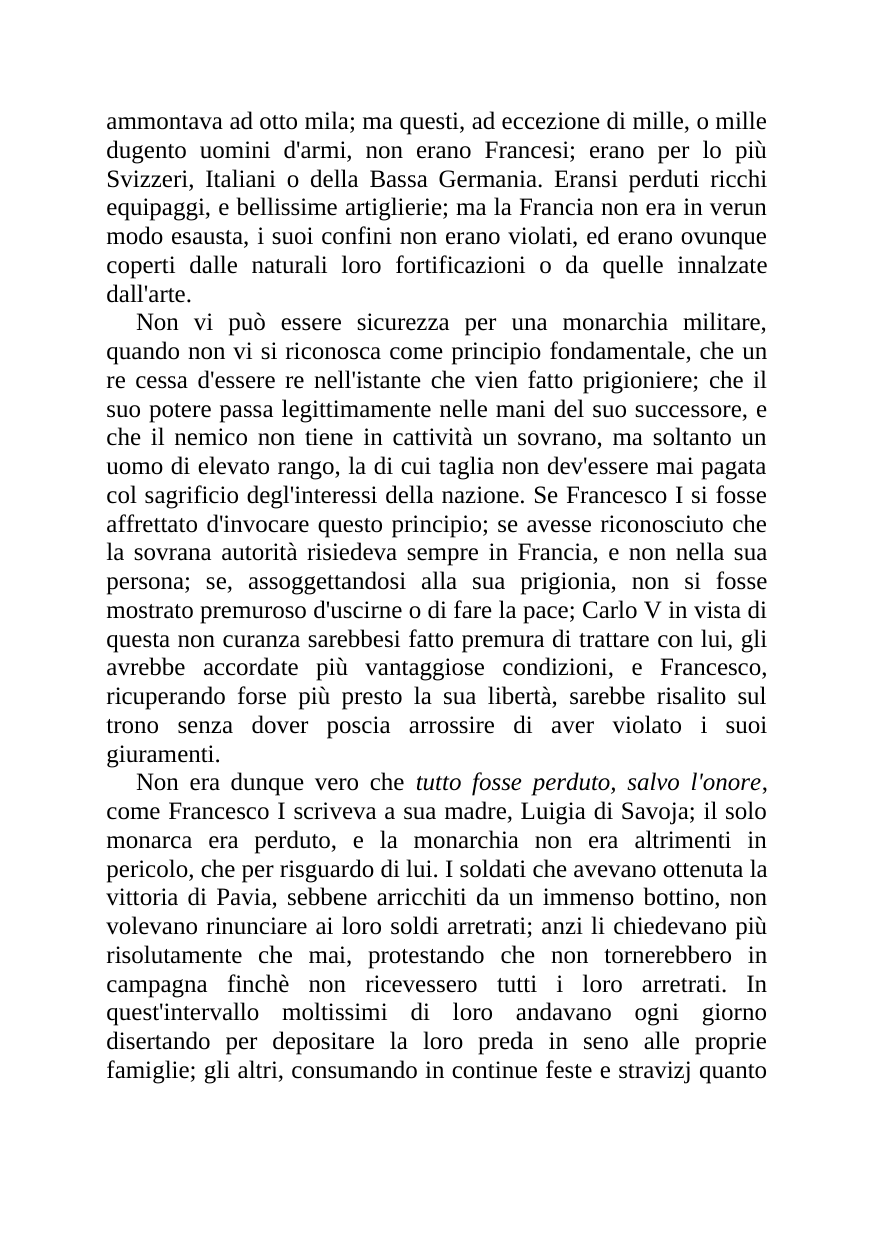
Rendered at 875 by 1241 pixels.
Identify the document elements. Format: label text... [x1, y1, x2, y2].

text Non vi può essere sicurezza per una monarchia militare, quando non vi si riconosca come principio fondamentale, che un re cessa d'essere re nell'istante che vien fatto prigioniere; che il suo potere passa legittimamente nelle mani del suo successore, e che il nemico non tiene in cattività un sovrano, ma soltanto un uomo di elevato rango, la di cui taglia non dev'essere mai pagata col sagrificio degl'interessi della nazione. Se Francesco I si fosse affrettato d'invocare questo principio; se avesse riconosciuto che la sovrana autorità risiedeva sempre in Francia, e non nella sua persona; se, assoggettandosi alla sua prigionia, non si fosse mostrato premuroso d'uscirne o di fare la pace; Carlo V in vista di questa non curanza sarebbesi fatto premura di trattare con lui, gli avrebbe accordate più vantaggiose condizioni, e Francesco, ricuperando forse più presto la sua libertà, sarebbe risalito sul trono senza dover poscia arrossire di aver violato i suoi giuramenti. [106, 307, 768, 767]
text Non era dunque vero che tutto fosse perduto, salvo l'onore, come Francesco I scriveva a sua madre, Luigia di Savoja; il solo monarca era perduto, e la monarchia non era altrimenti in pericolo, che per risguardo di lui. I soldati che avevano ottenuta la vittoria di Pavia, sebbene arricchiti da un immenso bottino, non volevano rinunciare ai loro soldi arretrati; anzi li chiedevano più risolutamente che mai, protestando che non tornerebbero in campagna finchè non ricevessero tutti i loro arretrati. In quest'intervallo moltissimi di loro andavano ogni giorno disertando per depositare la loro preda in seno alle proprie famiglie; gli altri, consumando in continue feste e stravizj quanto [106, 767, 768, 1084]
text ammontava ad otto mila; ma questi, ad eccezione di mille, o mille dugento uomini d'armi, non erano Francesi; erano per lo più Svizzeri, Italiani o della Bassa Germania. Eransi perduti ricchi equipaggi, e bellissime artiglierie; ma la Francia non era in verun modo esausta, i suoi confini non erano violati, ed erano ovunque coperti dalle naturali loro fortificazioni o da quelle innalzate dall'arte. [106, 106, 768, 307]
